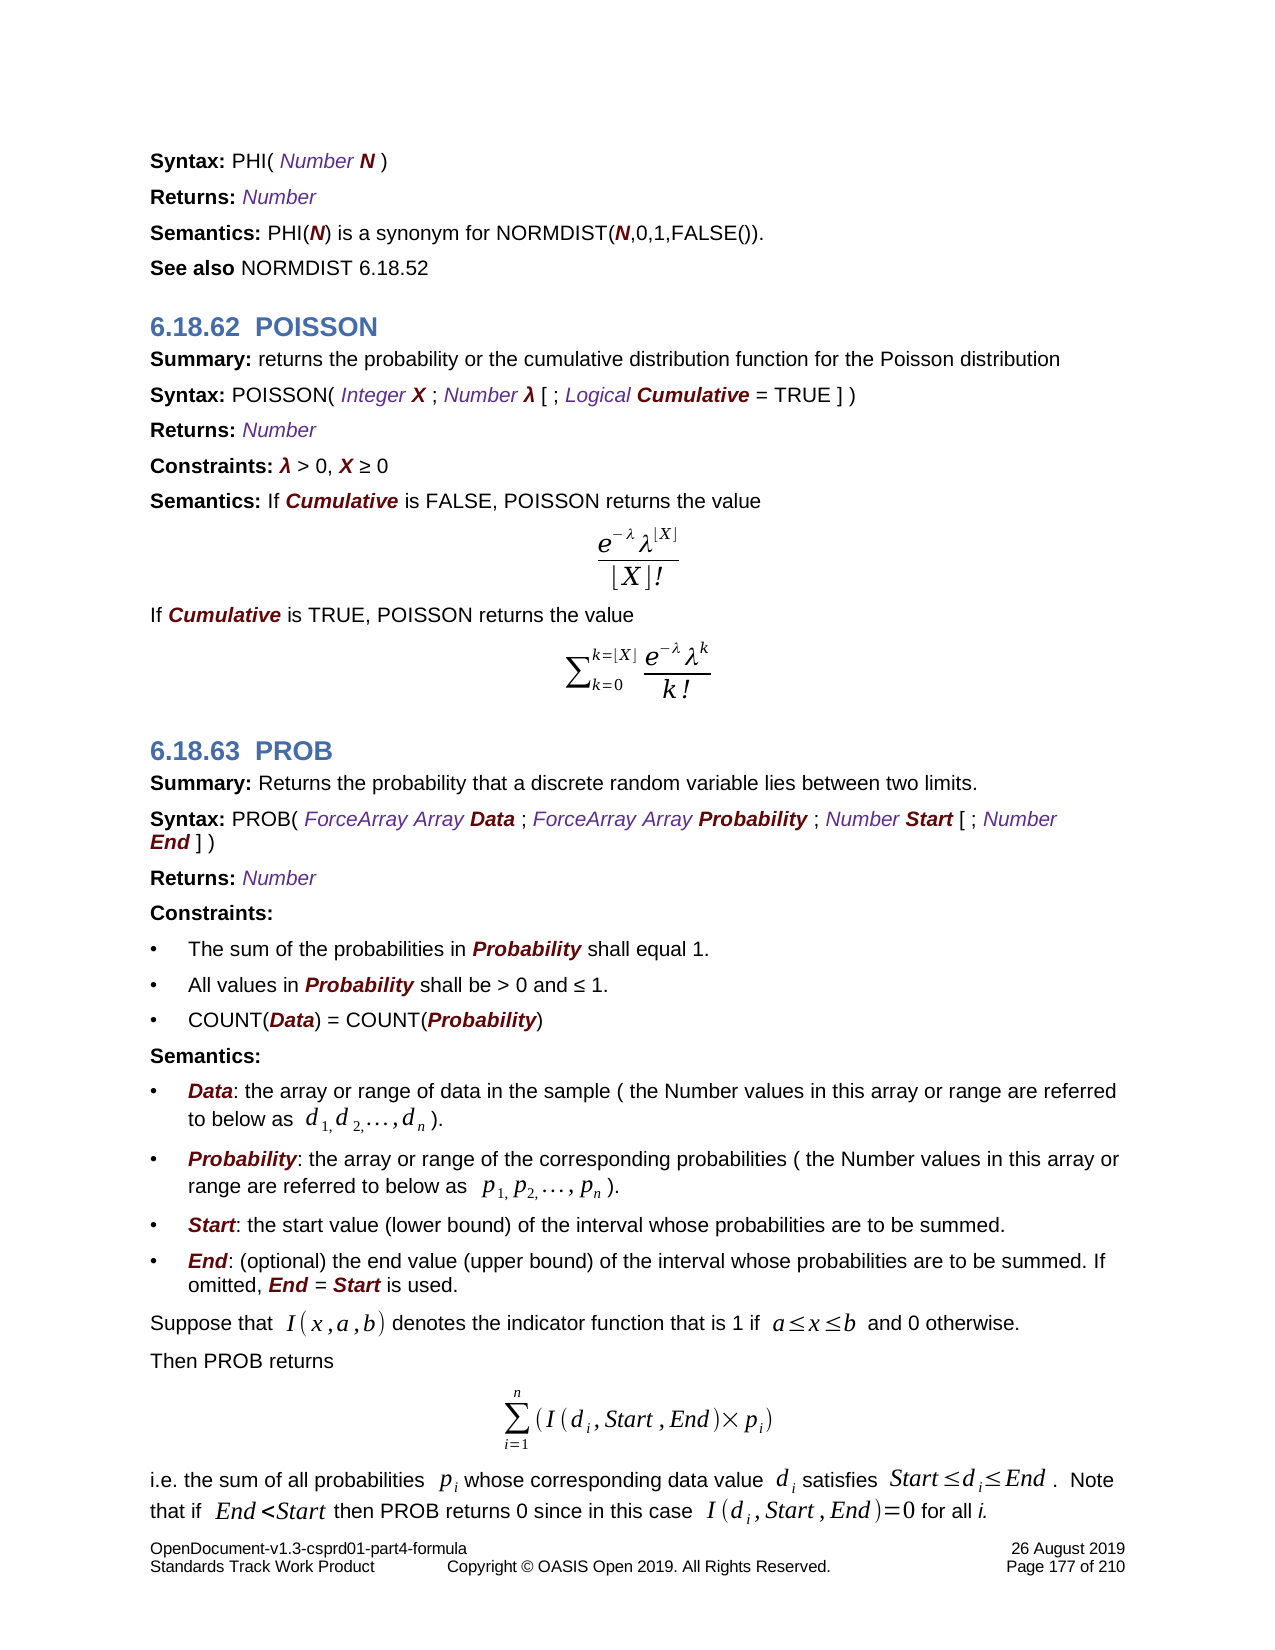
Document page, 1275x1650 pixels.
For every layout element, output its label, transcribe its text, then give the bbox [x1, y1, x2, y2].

list Start: the start value (lower bound) of the interval whose probabilities are to be summed. [150, 1214, 1125, 1237]
text Constraints: λ > 0, X ≥ 0 [150, 454, 1125, 478]
text i.e. the sum of all probabilities whose corresponding data value satisfies . Note that if then PROB returns 0 since in this case for all i. [150, 1464, 1125, 1527]
text Constraints: [150, 902, 1125, 925]
list Data: the array or range of data in the sample ( the Number values in this array or range are referred to below as ). [150, 1080, 1125, 1135]
text Syntax: PROB( ForceArray Array Data ; ForceArray Array Probability ; Number Start [ ; Number End ] ) [150, 807, 1125, 854]
text Syntax: PHI( Number N ) [150, 150, 1125, 173]
text Semantics: If Cumulative is FALSE, POISSON returns the value [150, 490, 1125, 513]
list Probability: the array or range of the corresponding probabilities ( the Number values in this array or range are referred to below as ). [150, 1147, 1125, 1202]
text Semantics: [150, 1044, 1125, 1068]
text Then PROB returns [150, 1349, 1125, 1373]
text Returns: Number [150, 186, 1125, 209]
list End: (optional) the end value (upper bound) of the interval whose probabilities are to be summed. If omitted, End = Start is used. [150, 1249, 1125, 1297]
text Returns: Number [150, 419, 1125, 442]
text Syntax: POISSON( Integer X ; Number λ [ ; Logical Cumulative = TRUE ] ) [150, 383, 1125, 407]
text Summary: Returns the probability that a discrete random variable lies between two limits. [150, 771, 1125, 795]
text Summary: returns the probability or the cumulative distribution function for the Poisson distribution [150, 347, 1125, 371]
text Returns: Number [150, 866, 1125, 890]
list COUNT(Data) = COUNT(Probability) [150, 1009, 1125, 1032]
text Semantics: PHI(N) is a synonym for NORMDIST(N,0,1,FALSE()). [150, 221, 1125, 245]
list The sum of the probabilities in Probability shall equal 1. [150, 937, 1125, 961]
subtitle PROB [150, 735, 1125, 765]
text If Cumulative is TRUE, POISSON returns the value [150, 603, 1125, 627]
subtitle POISSON [150, 311, 1125, 341]
list All values in Probability shall be > 0 and ≤ 1. [150, 973, 1125, 997]
text Suppose that denotes the indicator function that is 1 if and 0 otherwise. [150, 1309, 1125, 1337]
text See also NORMDIST 6.18.52 [150, 257, 1125, 280]
